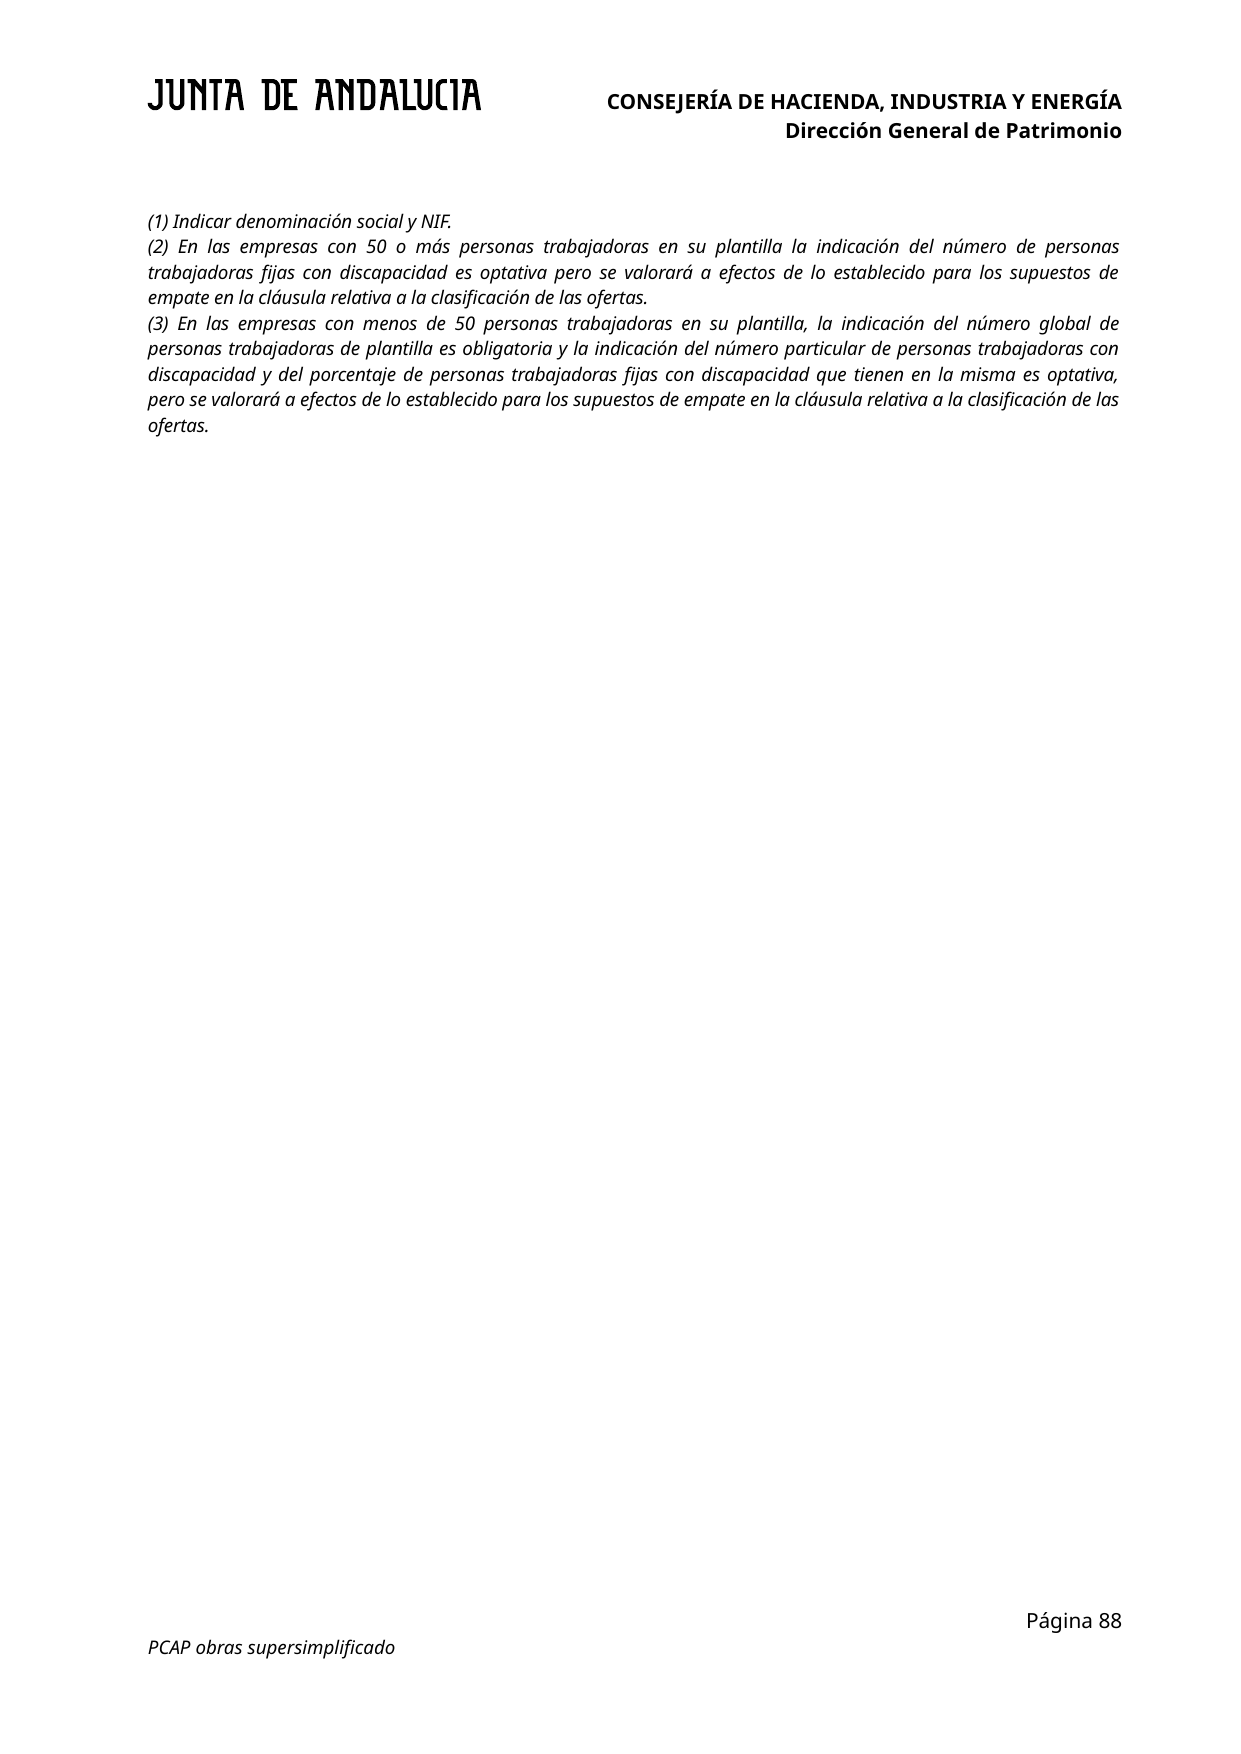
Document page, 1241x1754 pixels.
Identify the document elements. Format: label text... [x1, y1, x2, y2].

list (2) En las empresas con 50 o más personas trabajadoras en su plantilla la indicación del número de personas trabajadoras fijas con discapacidad es optativa pero se valorará a efectos de lo establecido para los supuestos de empate en la cláusula relativa a la clasificación de las ofertas. [148, 233, 1122, 310]
list (1) Indicar denominación social y NIF. [148, 208, 1122, 233]
text (3) En las empresas con menos de 50 personas trabajadoras en su plantilla, la indicación del número global de personas trabajadoras de plantilla es obligatoria y la indicación del número particular de personas trabajadoras con discapacidad y del porcentaje de personas trabajadoras fijas con discapacidad que tienen en la misma es optativa, pero se valorará a efectos de lo establecido para los supuestos de empate en la cláusula relativa a la clasificación de las ofertas. [148, 310, 1122, 438]
